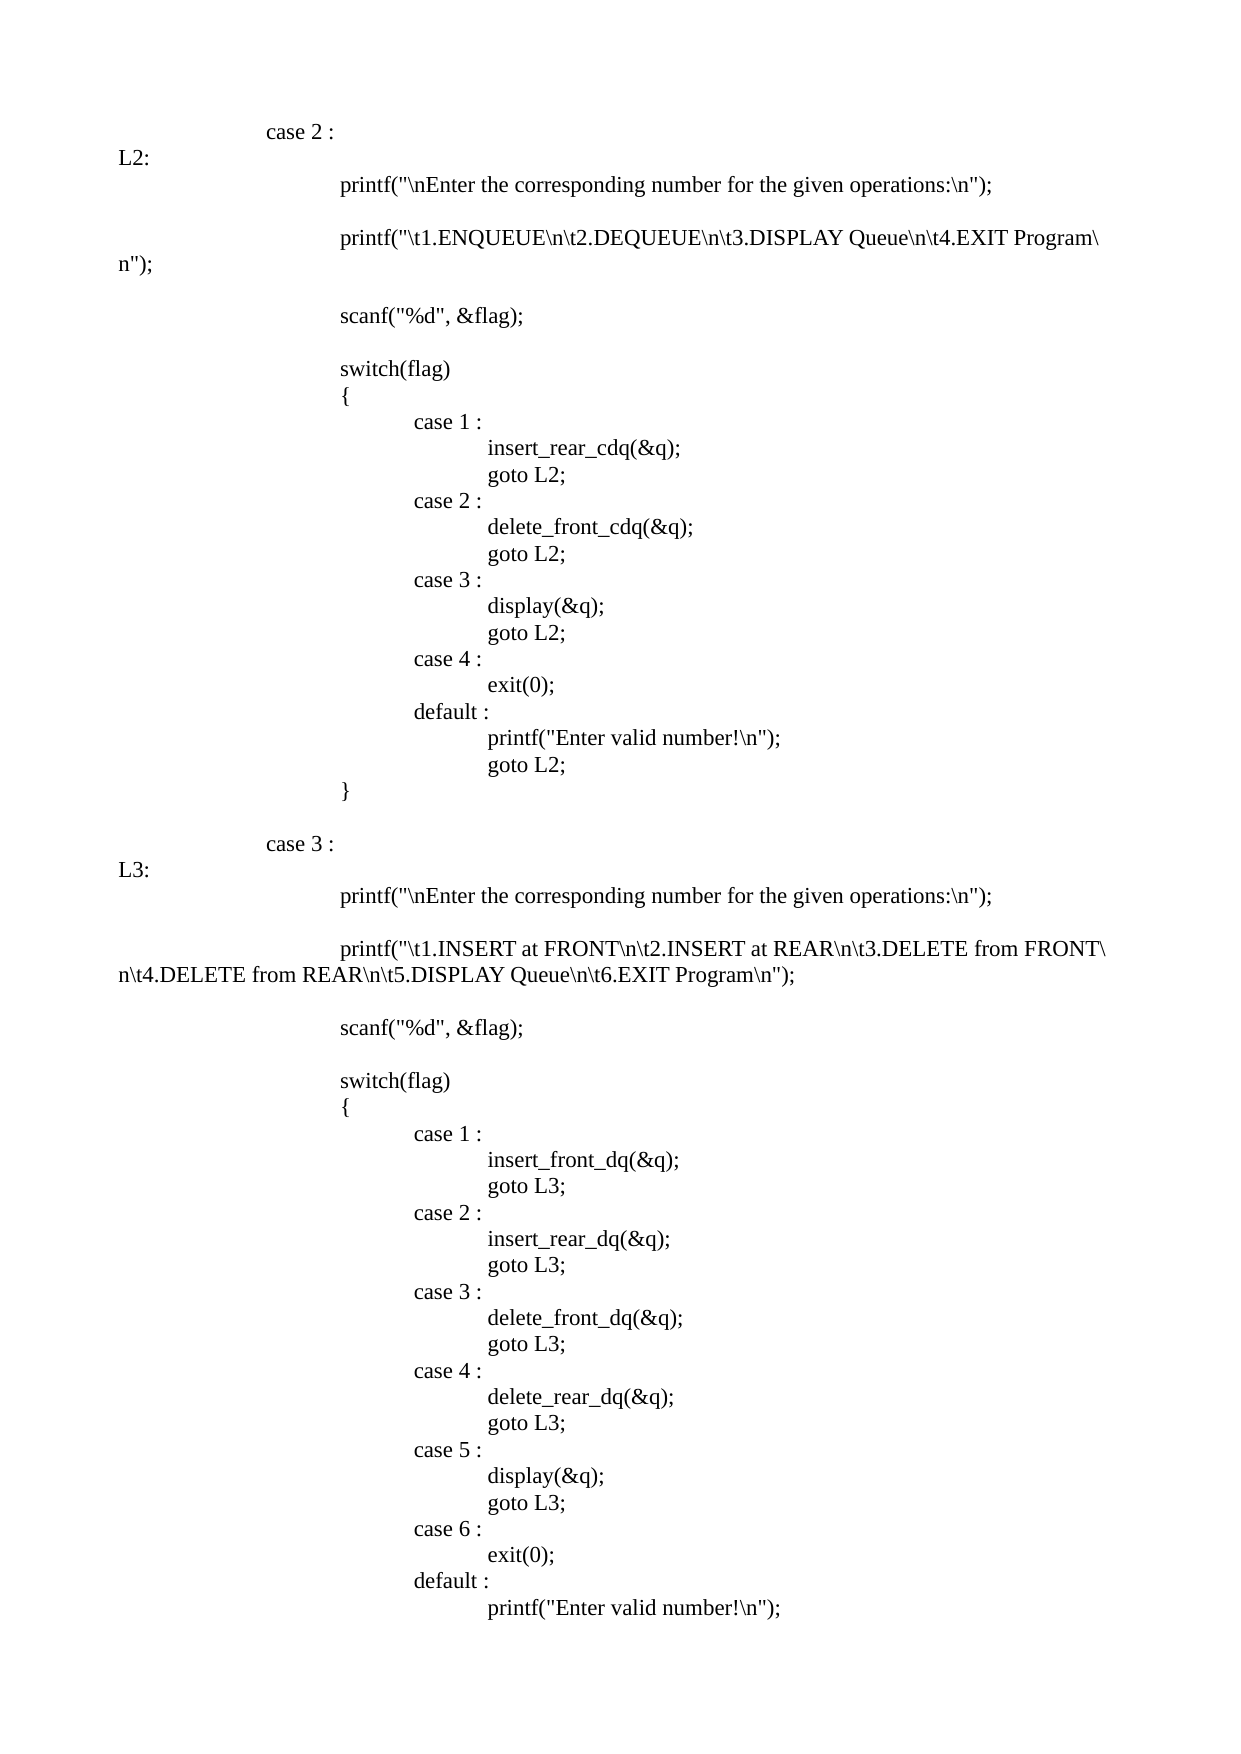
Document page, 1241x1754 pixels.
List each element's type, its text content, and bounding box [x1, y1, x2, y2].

text default : [118, 1568, 1122, 1594]
text insert_rear_dq(&q); [118, 1225, 1122, 1251]
text case 3 : [118, 830, 1122, 856]
text case 3 : [118, 566, 1122, 592]
text { [118, 1093, 1122, 1119]
text case 3 : [118, 1278, 1122, 1304]
text printf("Enter valid number!\n"); [118, 1594, 1122, 1620]
text display(&q); [118, 592, 1122, 619]
text { [118, 382, 1122, 408]
text delete_rear_dq(&q); [118, 1383, 1122, 1409]
text case 2 : [118, 487, 1122, 513]
text exit(0); [118, 1541, 1122, 1568]
text insert_rear_cdq(&q); [118, 434, 1122, 461]
text goto L3; [118, 1251, 1122, 1278]
text display(&q); [118, 1462, 1122, 1488]
text case 1 : [118, 1119, 1122, 1146]
text goto L3; [118, 1172, 1122, 1199]
text case 6 : [118, 1515, 1122, 1541]
text L3: [118, 856, 1122, 882]
text scanf("%d", &flag); [118, 303, 1122, 329]
text printf("Enter valid number!\n"); [118, 724, 1122, 751]
text case 4 : [118, 645, 1122, 672]
text goto L3; [118, 1409, 1122, 1436]
text case 4 : [118, 1357, 1122, 1383]
text exit(0); [118, 672, 1122, 698]
text case 2 : [118, 118, 1122, 144]
text switch(flag) [118, 355, 1122, 382]
text goto L3; [118, 1488, 1122, 1515]
text goto L2; [118, 461, 1122, 487]
text } [118, 777, 1122, 803]
text insert_front_dq(&q); [118, 1146, 1122, 1172]
text default : [118, 698, 1122, 724]
text goto L2; [118, 540, 1122, 566]
text case 1 : [118, 408, 1122, 434]
text L2: [118, 144, 1122, 171]
text printf("\t1.ENQUEUE\n\t2.DEQUEUE\n\t3.DISPLAY Queue\n\t4.EXIT Program\n"); [118, 223, 1122, 276]
text goto L2; [118, 619, 1122, 645]
text printf("\nEnter the corresponding number for the given operations:\n"); [118, 882, 1122, 909]
text delete_front_dq(&q); [118, 1304, 1122, 1330]
text goto L3; [118, 1330, 1122, 1357]
text printf("\t1.INSERT at FRONT\n\t2.INSERT at REAR\n\t3.DELETE from FRONT\n\t4.DELETE from REAR\n\t5.DISPLAY Queue\n\t6.EXIT Program\n"); [118, 935, 1122, 988]
text printf("\nEnter the corresponding number for the given operations:\n"); [118, 171, 1122, 197]
text goto L2; [118, 751, 1122, 777]
text delete_front_cdq(&q); [118, 513, 1122, 540]
text case 5 : [118, 1436, 1122, 1462]
text switch(flag) [118, 1067, 1122, 1093]
text case 2 : [118, 1199, 1122, 1225]
text scanf("%d", &flag); [118, 1014, 1122, 1041]
